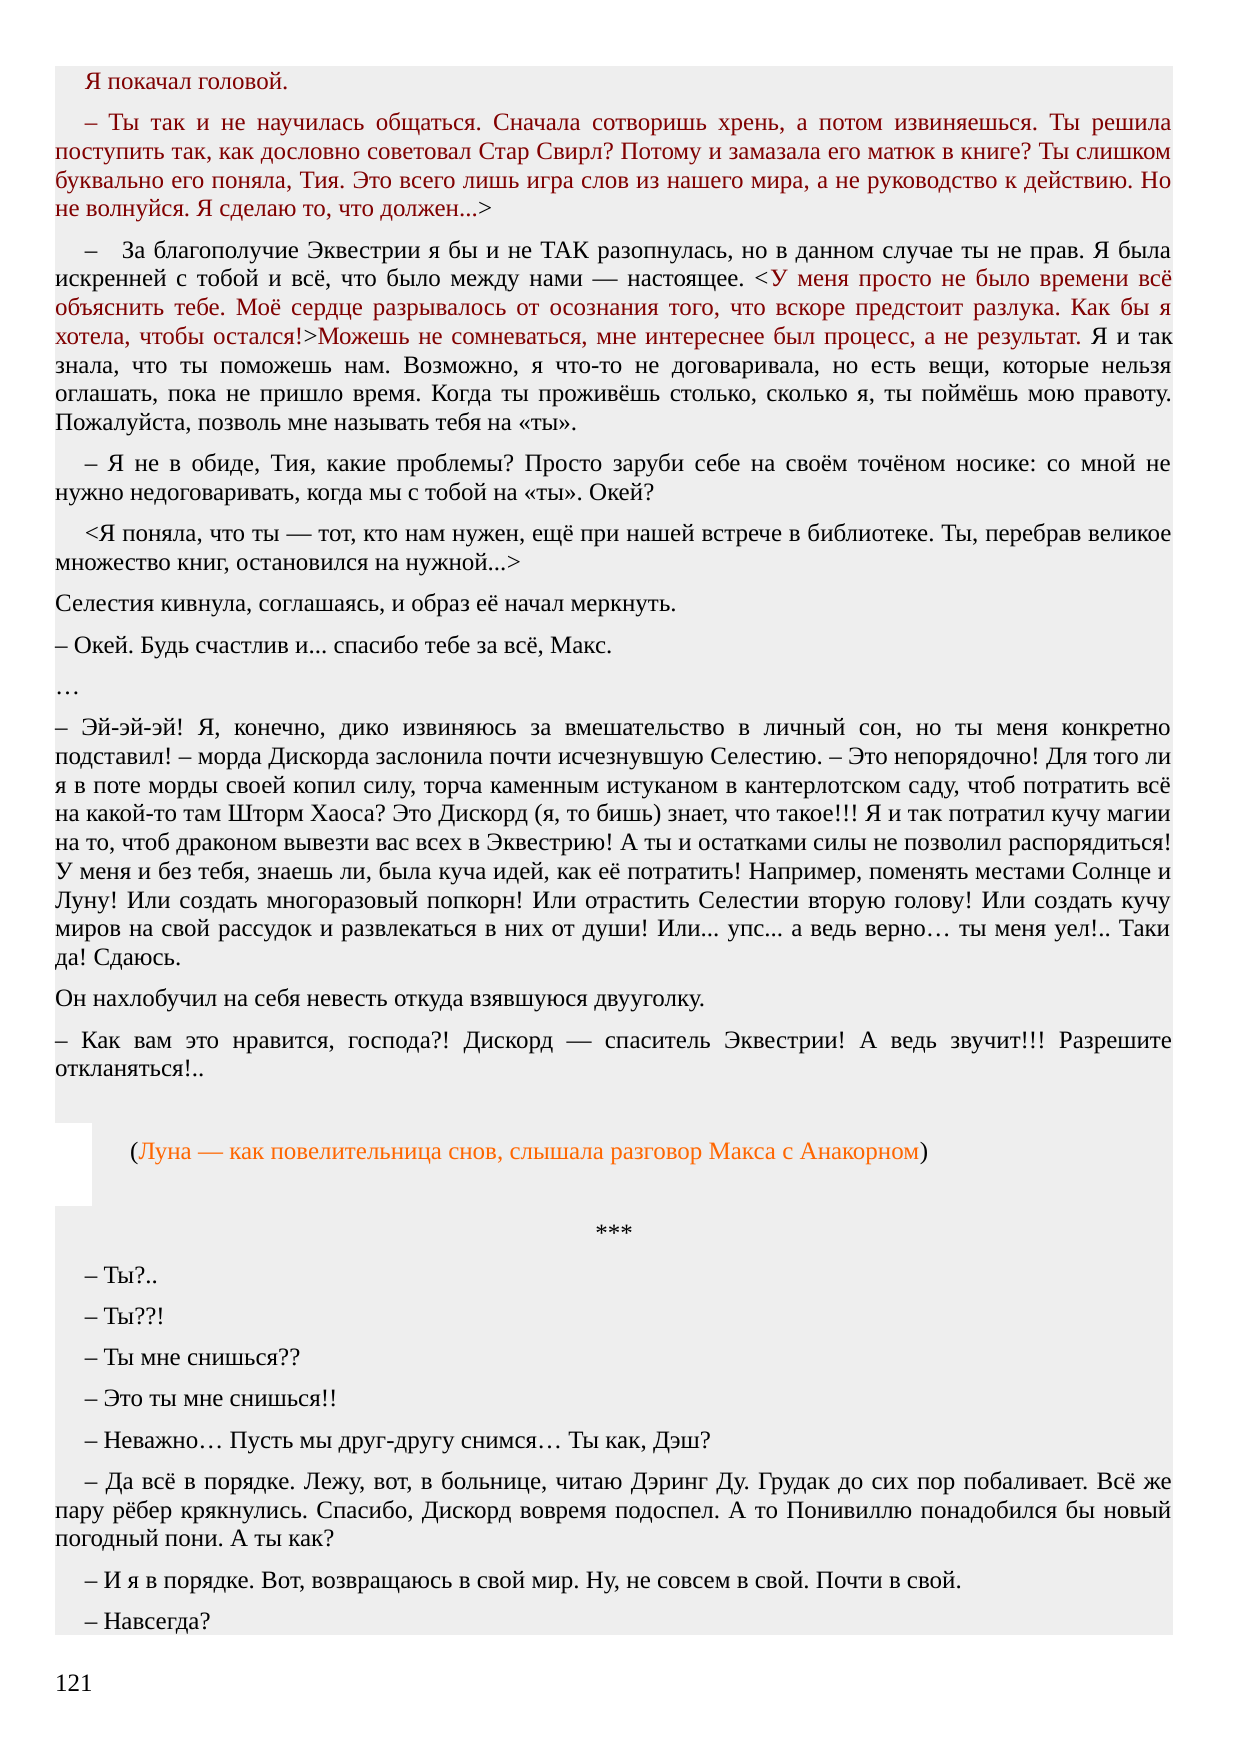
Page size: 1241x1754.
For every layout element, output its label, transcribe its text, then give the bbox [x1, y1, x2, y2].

text – И я в порядке. Вот, возвращаюсь в свой мир. Ну, не совсем в свой. Почти в свой. [55, 1565, 1173, 1593]
text <Я поняла, что ты — тот, кто нам нужен, ещё при нашей встрече в библиотеке. Ты, перебрав великое множество книг, остановился на нужной...> [55, 518, 1173, 576]
text – Ты?.. [55, 1260, 1173, 1288]
text – Как вам это нравится, господа?! Дискорд — спаситель Эквестрии! А ведь звучит!!! Разрешите откланяться!.. [55, 1025, 1173, 1082]
text – Неважно… Пусть мы друг-другу снимся… Ты как, Дэш? [55, 1425, 1173, 1453]
list (Луна — как повелительница снов, слышала разговор Макса с Анакорном) [92, 1136, 1173, 1165]
text Он нахлобучил на себя невесть откуда взявшуюся двууголку. [55, 983, 1173, 1012]
text – Ты??! [55, 1301, 1173, 1330]
text – За благополучие Эквестрии я бы и не ТАК разопнулась, но в данном случае ты не прав. Я была искренней с тобой и всё, что было между нами — настоящее. <У меня просто не было времени всё объяснить тебе. Моё сердце разрывалось от осознания того, что вскоре предстоит разлука. Как бы я хотела, чтобы остался!>Можешь не сомневаться, мне интереснее был процесс, а не результат. Я и так знала, что ты поможешь нам. Возможно, я что-то не договаривала, но есть вещи, которые нельзя оглашать, пока не пришло время. Когда ты проживёшь столько, сколько я, ты поймёшь мою правоту. Пожалуйста, позволь мне называть тебя на «ты». [55, 235, 1173, 436]
text – Ты так и не научилась общаться. Сначала сотворишь хрень, а потом извиняешься. Ты решила поступить так, как дословно советовал Стар Свирл? Потому и замазала его матюк в книге? Ты слишком буквально его поняла, Тия. Это всего лишь игра слов из нашего мира, а не руководство к действию. Но не волнуйся. Я сделаю то, что должен...> [55, 107, 1173, 222]
text … [55, 671, 1173, 700]
text – Я не в обиде, Тия, какие проблемы? Просто заруби себе на своём точёном носике: со мной не нужно недоговаривать, когда мы с тобой на «ты». Окей? [55, 448, 1173, 506]
text – Навсегда? [55, 1606, 1173, 1635]
text Селестия кивнула, соглашаясь, и образ её начал меркнуть. [55, 588, 1173, 617]
text – Да всё в порядке. Лежу, вот, в больнице, читаю Дэринг Ду. Грудак до сих пор побаливает. Всё же пару рёбер крякнулись. Спасибо, Дискорд вовремя подоспел. А то Понивиллю понадобился бы новый погодный пони. А ты как? [55, 1466, 1173, 1552]
text – Ты мне снишься?? [55, 1342, 1173, 1371]
text *** [55, 1218, 1173, 1247]
text Я покачал головой. [55, 66, 1173, 95]
text – Это ты мне снишься!! [55, 1383, 1173, 1412]
text – Эй-эй-эй! Я, конечно, дико извиняюсь за вмешательство в личный сон, но ты меня конкретно подставил! – морда Дискорда заслонила почти исчезнувшую Селестию. – Это непорядочно! Для того ли я в поте морды своей копил силу, торча каменным истуканом в кантерлотском саду, чтоб потратить всё на какой-то там Шторм Хаоса? Это Дискорд (я, то бишь) знает, что такое!!! Я и так потратил кучу магии на то, чтоб драконом вывезти вас всех в Эквестрию! А ты и остатками силы не позволил распорядиться! У меня и без тебя, знаешь ли, была куча идей, как её потратить! Например, поменять местами Солнце и Луну! Или создать многоразовый попкорн! Или отрастить Селестии вторую голову! Или создать кучу миров на свой рассудок и развлекаться в них от души! Или... упс... а ведь верно… ты меня уел!.. Таки да! Сдаюсь. [55, 712, 1173, 971]
text – Окей. Будь счастлив и... спасибо тебе за всё, Макс. [55, 630, 1173, 658]
